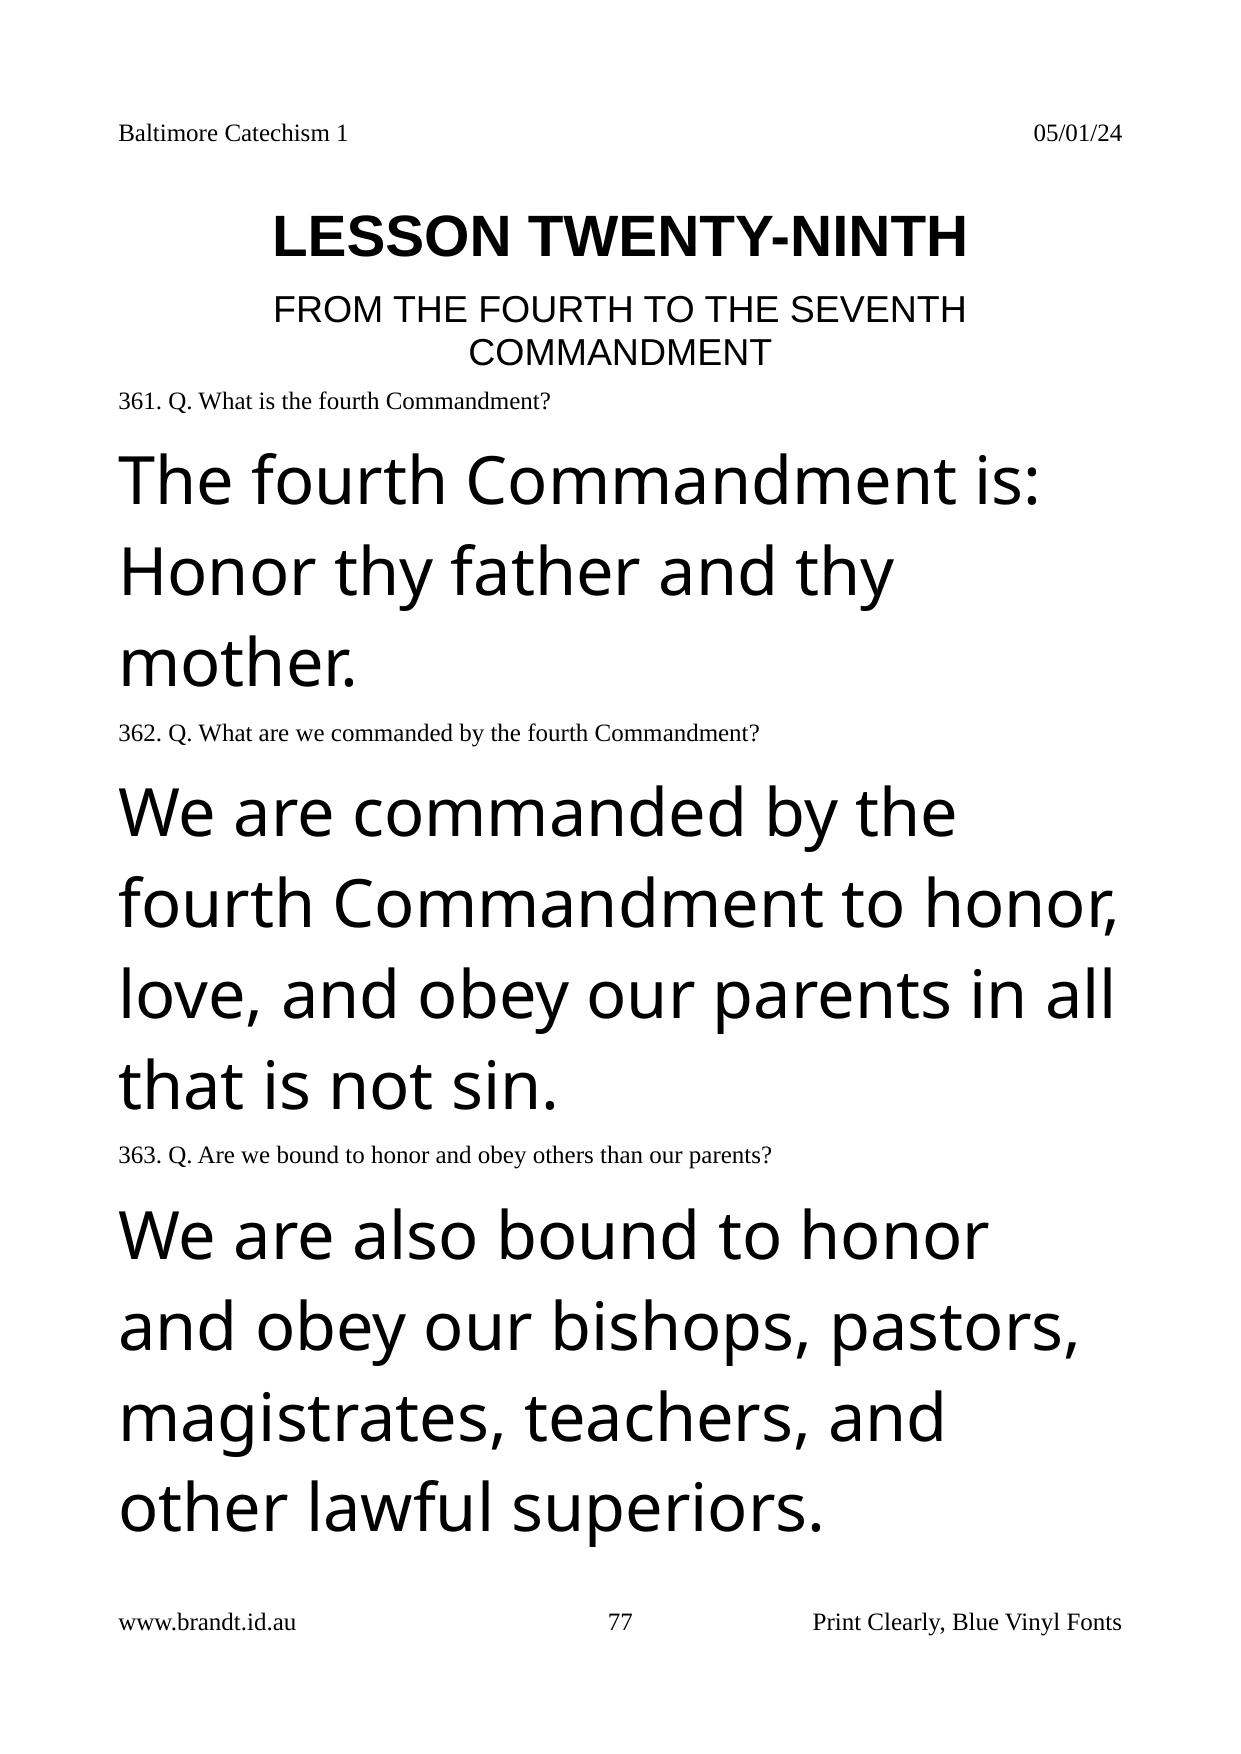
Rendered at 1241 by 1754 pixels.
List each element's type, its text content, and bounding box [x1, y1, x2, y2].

subtitle FROM THE FOURTH TO THE SEVENTH COMMANDMENT [118, 287, 1122, 373]
text 362. Q. What are we commanded by the fourth Commandment? [118, 718, 1122, 747]
text The fourth Commandment is: Honor thy father and thy mother. [118, 433, 1122, 706]
text 361. Q. What is the fourth Commandment? [118, 386, 1122, 415]
title LESSON TWENTY-NINTH [118, 201, 1122, 268]
text 363. Q. Are we bound to honor and obey others than our parents? [118, 1141, 1122, 1169]
text We are also bound to honor and obey our bishops, pastors, magistrates, teachers, and other lawful superiors. [118, 1188, 1122, 1551]
text We are commanded by the fourth Commandment to honor, love, and obey our parents in all that is not sin. [118, 765, 1122, 1129]
